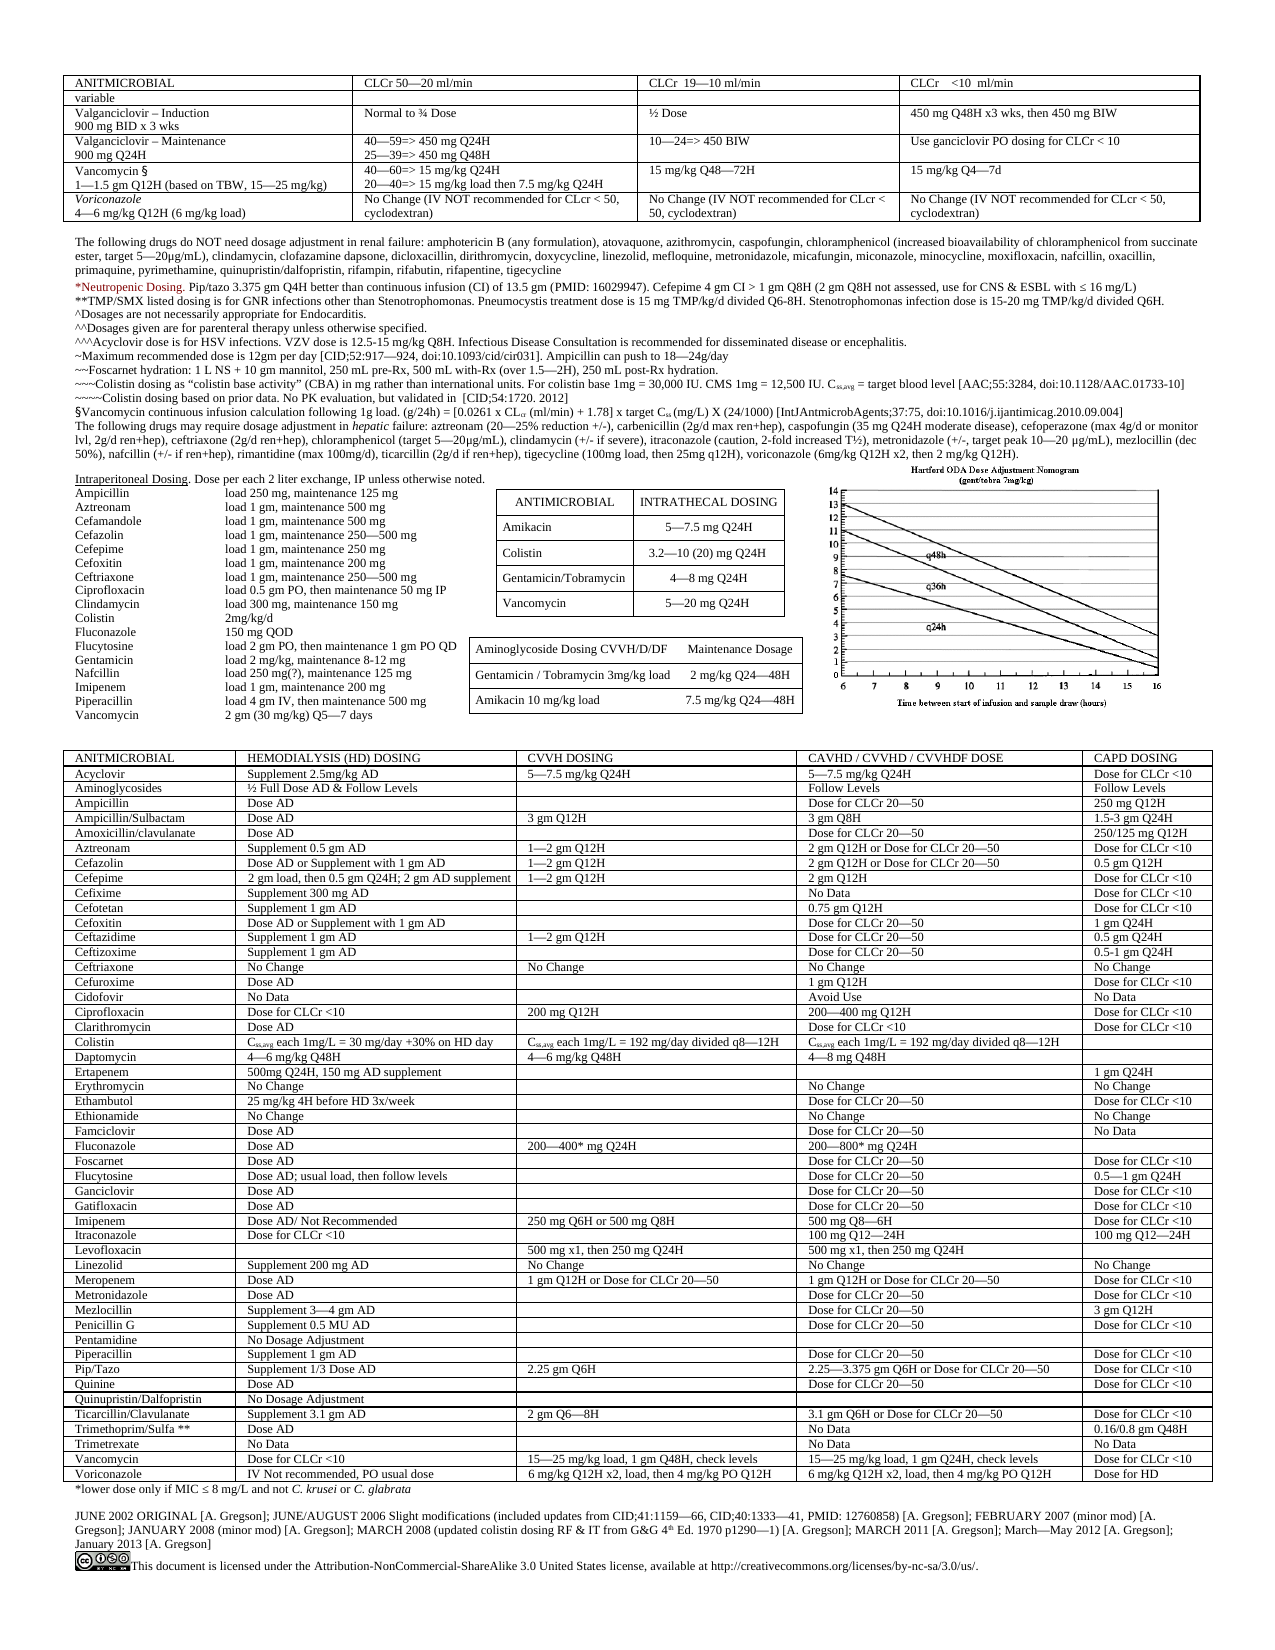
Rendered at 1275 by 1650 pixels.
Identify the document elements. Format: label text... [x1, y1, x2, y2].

table_cell 3 gm Q8H [797, 812, 1082, 825]
table_cell Dose for CLCr <10 [1083, 767, 1212, 781]
table_cell Dose for CLCr 20—50 [797, 1169, 1082, 1183]
table_cell Itraconazole [64, 1229, 235, 1242]
table_cell Cefepime [64, 871, 235, 885]
table_cell No Change [1083, 1080, 1212, 1093]
table_cell [517, 1110, 796, 1123]
table_cell [1083, 1333, 1212, 1347]
table_cell [1083, 1139, 1212, 1153]
table_cell Dose for CLCr <10 [1083, 1095, 1212, 1108]
table_cell [517, 1095, 796, 1108]
text Clindamycin load 300 mg, maintenance 150 mg [75, 597, 496, 611]
table_cell Dose for CLCr <10 [1083, 901, 1212, 915]
table_cell Dose for CLCr <10 [1083, 1452, 1212, 1466]
table_cell Ampicillin [64, 797, 235, 811]
table_cell 5—7.5 mg Q24H [634, 516, 784, 540]
table_cell Dose for CLCr <10 [1083, 1184, 1212, 1198]
text **TMP/SMX listed dosing is for GNR infections other than Stenotrophomonas. Pneumocystis treatment dose is 15 mg TMP/kg/d divided Q6-8H. Stenotrophomonas infection dose is 15-20 mg TMP/kg/d divided Q6H. [75, 294, 1200, 308]
table_cell 500 mg Q8—6H [797, 1214, 1082, 1228]
table_cell [517, 1333, 796, 1347]
table_cell Dose for CLCr 20—50 [797, 1199, 1082, 1213]
table_header Maintenance Dosage [679, 638, 802, 662]
table_cell 250 mg Q12H [1083, 797, 1212, 811]
table_cell 1 gm Q24H [1083, 1065, 1212, 1079]
table_cell [517, 1169, 796, 1183]
table_cell [517, 1437, 796, 1451]
table_cell Ciprofloxacin [64, 1005, 235, 1019]
table_cell [517, 1318, 796, 1332]
table_cell Mezlocillin [64, 1303, 235, 1317]
table_cell Cefotetan [64, 901, 235, 915]
table_cell [517, 797, 796, 811]
table_cell 1—2 gm Q12H [517, 931, 796, 944]
table_cell [517, 826, 796, 840]
table_cell [517, 916, 796, 930]
table_cell Colistin [497, 541, 633, 565]
table_cell 0.5 gm Q24H [1083, 931, 1212, 944]
table_cell [797, 1393, 1082, 1406]
table_cell Dose for CLCr <10 [236, 1005, 516, 1019]
table_cell Cefixime [64, 886, 235, 900]
table_cell [900, 91, 1199, 105]
table_cell 1—2 gm Q12H [517, 856, 796, 870]
table_cell Valganciclovir – Induction 900 mg BID x 3 wks [64, 106, 352, 133]
table_cell Cefazolin [64, 856, 235, 870]
table_cell 450 mg Q48H x3 wks, then 450 mg BIW [900, 106, 1199, 133]
table_cell Dose AD [236, 1020, 516, 1034]
table_cell Dose for CLCr 20—50 [797, 931, 1082, 944]
text Flucytosine load 2 gm PO, then maintenance 1 gm PO QD [75, 639, 469, 653]
table_cell 3 gm Q12H [517, 812, 796, 825]
table_cell 4—8 mg Q24H [634, 566, 784, 591]
table_cell Piperacillin [64, 1348, 235, 1362]
table_cell 0.5-1 gm Q24H [1083, 946, 1212, 959]
table_cell 0.5 gm Q12H [1083, 856, 1212, 870]
table_header HEMODIALYSIS (HD) DOSING [236, 751, 516, 765]
table_cell [1083, 1035, 1212, 1049]
table_cell [517, 901, 796, 915]
table_cell No Data [797, 886, 1082, 900]
table_cell Quinine [64, 1378, 235, 1391]
table_header CLCr 19—10 ml/min [638, 76, 899, 90]
table_cell No Dosage Adjustment [236, 1393, 516, 1406]
table_cell Clarithromycin [64, 1020, 235, 1034]
table_header ANITMICROBIAL [64, 751, 235, 765]
table_cell Dose AD or Supplement with 1 gm AD [236, 856, 516, 870]
table_cell Dose for CLCr 20—50 [797, 1095, 1082, 1108]
table_cell 2.25—3.375 gm Q6H or Dose for CLCr 20—50 [797, 1363, 1082, 1377]
table_cell 1 gm Q12H [797, 975, 1082, 989]
table_cell Vancomycin [64, 1452, 235, 1466]
table_cell Dose for CLCr 20—50 [797, 1184, 1082, 1198]
table_cell No Data [1083, 1124, 1212, 1138]
text Cefazolin load 1 gm, maintenance 250—500 mg [75, 528, 496, 542]
table_cell 200—400 mg Q12H [797, 1005, 1082, 1019]
table_cell Ceftriaxone [64, 961, 235, 974]
table_cell Gentamicin/Tobramycin [497, 566, 633, 591]
text Ampicillin load 250 mg, maintenance 125 mg [75, 487, 496, 501]
table_header CAVHD / CVVHD / CVVHDF DOSE [797, 751, 1082, 765]
table_cell Colistin [64, 1035, 235, 1049]
table_cell Voriconazole [64, 1467, 235, 1481]
table_cell Cidofovir [64, 990, 235, 1004]
text Gentamicin load 2 mg/kg, maintenance 8-12 mg [75, 653, 469, 667]
table_cell Ampicillin/Sulbactam [64, 812, 235, 825]
table_cell 0.5—1 gm Q24H [1083, 1169, 1212, 1183]
table_cell No Change [236, 1080, 516, 1093]
table_cell Dose for CLCr <10 [1083, 1318, 1212, 1332]
table_cell 3.1 gm Q6H or Dose for CLCr 20—50 [797, 1408, 1082, 1421]
table_cell No Change (IV NOT recommended for CLcr < 50, cyclodextran) [638, 193, 899, 221]
table_cell 4—6 mg/kg Q48H [517, 1050, 796, 1064]
table_cell Gatifloxacin [64, 1199, 235, 1213]
picture [827, 464, 1163, 717]
table_cell Ertapenem [64, 1065, 235, 1079]
table_cell [353, 91, 637, 105]
table_cell Foscarnet [64, 1154, 235, 1168]
table_cell Dose for CLCr <10 [1083, 871, 1212, 885]
table_cell Dose AD; usual load, then follow levels [236, 1169, 516, 1183]
table_cell Famciclovir [64, 1124, 235, 1138]
text Cefamandole load 1 gm, maintenance 500 mg [75, 514, 496, 528]
table_cell Valganciclovir – Maintenance 900 mg Q24H [64, 135, 352, 162]
table_cell Ethambutol [64, 1095, 235, 1108]
table_cell 4—8 mg Q48H [797, 1050, 1082, 1064]
table_cell Amikacin [497, 516, 633, 540]
table_cell Supplement 1/3 Dose AD [236, 1363, 516, 1377]
table_cell Dose AD [236, 1124, 516, 1138]
table_cell No Change [236, 1110, 516, 1123]
table_cell Dose for CLCr 20—50 [797, 1348, 1082, 1362]
table_cell [517, 946, 796, 959]
table_cell Dose AD [236, 1139, 516, 1153]
table_cell Dose AD [236, 1154, 516, 1168]
text Colistin 2mg/kg/d [75, 611, 827, 717]
table_cell Supplement 3—4 gm AD [236, 1303, 516, 1317]
table_cell [517, 1184, 796, 1198]
table_cell Dose AD [236, 1199, 516, 1213]
table_cell 1 gm Q12H or Dose for CLCr 20—50 [797, 1273, 1082, 1287]
table_cell 500 mg x1, then 250 mg Q24H [797, 1244, 1082, 1257]
table_cell Dose for CLCr 20—50 [797, 1124, 1082, 1138]
table_cell Fluconazole [64, 1139, 235, 1153]
table_cell Follow Levels [1083, 782, 1212, 796]
table_cell Dose AD [236, 1273, 516, 1287]
text ^Dosages are not necessarily appropriate for Endocarditis. [75, 308, 1200, 322]
table_cell 250 mg Q6H or 500 mg Q8H [517, 1214, 796, 1228]
table_cell Meropenem [64, 1273, 235, 1287]
table_cell Flucytosine [64, 1169, 235, 1183]
table_cell Dose AD [236, 975, 516, 989]
table_cell ½ Dose [638, 106, 899, 133]
text Vancomycin 2 gm (30 mg/kg) Q5—7 days [75, 708, 1200, 722]
table_cell Supplement 2.5mg/kg AD [236, 767, 516, 781]
table_cell 2.25 gm Q6H [517, 1363, 796, 1377]
text Cefoxitin load 1 gm, maintenance 200 mg [75, 556, 496, 570]
table_cell 2 gm load, then 0.5 gm Q24H; 2 gm AD supplement [236, 871, 516, 885]
table_header CLCr <10 ml/min [900, 76, 1199, 90]
text The following drugs may require dosage adjustment in hepatic failure: aztreonam (20—25% reduction +/-), carbenicillin (2g/d max ren+hep), caspofungin (35 mg Q24H moderate disease), cefoperazone (max 4g/d or monitor lvl, 2g/d ren+hep), ceftriaxone (2g/d ren+hep), chloramphenicol (target 5—20μg/mL), clindamycin (+/- if severe), itraconazole (caution, 2-fold increased T½), metronidazole (+/-, target peak 10—20 μg/mL), mezlocillin (dec 50%), nafcillin (+/- if ren+hep), rimantidine (max 100mg/d), ticarcillin (2g/d if ren+hep), tigecycline (100mg load, then 25mg q12H), voriconazole (6mg/kg Q12H x2, then 2 mg/kg Q12H). [75, 419, 1200, 461]
table_cell 25 mg/kg 4H before HD 3x/week [236, 1095, 516, 1108]
text Nafcillin load 250 mg(?), maintenance 125 mg [75, 667, 469, 681]
table_cell No Change [1083, 1110, 1212, 1123]
table_cell Supplement 300 mg AD [236, 886, 516, 900]
table_cell Supplement 1 gm AD [236, 946, 516, 959]
table_cell Amikacin 10 mg/kg load [470, 689, 678, 713]
table_cell [797, 1333, 1082, 1347]
table_cell Dose for CLCr 20—50 [797, 946, 1082, 959]
text ~~Foscarnet hydration: 1 L NS + 10 gm mannitol, 250 mL pre-Rx, 500 mL with-Rx (over 1.5—2H), 250 mL post-Rx hydration. [75, 363, 1200, 377]
table_cell Dose for CLCr <10 [1083, 886, 1212, 900]
text ^^Dosages given are for parenteral therapy unless otherwise specified. [75, 322, 1200, 335]
table_cell No Change [1083, 961, 1212, 974]
table_cell Dose for CLCr <10 [1083, 1199, 1212, 1213]
table_cell [517, 1020, 796, 1034]
table_cell Erythromycin [64, 1080, 235, 1093]
text ~Maximum recommended dose is 12gm per day [CID;52:917—924, doi:10.1093/cid/cir031]. Ampicillin can push to 18—24g/day [75, 349, 1200, 363]
table_cell Dose for CLCr <10 [1083, 1020, 1212, 1034]
table_cell 1 gm Q24H [1083, 916, 1212, 930]
table_cell Ticarcillin/Clavulanate [64, 1408, 235, 1421]
table_cell Aztreonam [64, 841, 235, 855]
table_cell Dose AD [236, 812, 516, 825]
table_cell Cefuroxime [64, 975, 235, 989]
table_cell Vancomycin [497, 592, 633, 616]
table_cell No Data [1083, 990, 1212, 1004]
table_cell [517, 1348, 796, 1362]
table_cell Voriconazole 4—6 mg/kg Q12H (6 mg/kg load) [64, 193, 352, 221]
text Cefepime load 1 gm, maintenance 250 mg [75, 542, 496, 556]
table_cell No Change [236, 961, 516, 974]
text [496, 617, 784, 623]
table_header INTRATHECAL DOSING [634, 490, 784, 514]
table_cell Dose for CLCr <10 [1083, 1378, 1212, 1391]
table_cell 1—2 gm Q12H [517, 841, 796, 855]
table_cell Css,avg each 1mg/L = 192 mg/day divided q8—12H [517, 1035, 796, 1049]
table_cell Pentamidine [64, 1333, 235, 1347]
table_cell [517, 1393, 796, 1406]
table_cell [517, 1199, 796, 1213]
text This document is licensed under the Attribution-NonCommercial-ShareAlike 3.0 United States license, available at http://creativecommons.org/licenses/by-nc-sa/3.0/us/. [75, 1551, 1200, 1573]
table_cell 40—59=> 450 mg Q24H 25—39=> 450 mg Q48H [353, 135, 637, 162]
text Ceftriaxone load 1 gm, maintenance 250—500 mg [75, 570, 496, 584]
table_cell [797, 1065, 1082, 1079]
table_cell 2 gm Q6—8H [517, 1408, 796, 1421]
table_cell 500mg Q24H, 150 mg AD supplement [236, 1065, 516, 1079]
table_cell Dose for CLCr <10 [1083, 1288, 1212, 1302]
table_cell Dose for CLCr <10 [1083, 1154, 1212, 1168]
table_cell Vancomycin § 1—1.5 gm Q12H (based on TBW, 15—25 mg/kg) [64, 163, 352, 192]
text The following drugs do NOT need dosage adjustment in renal failure: amphotericin B (any formulation), atovaquone, azithromycin, caspofungin, chloramphenicol (increased bioavailability of chloramphenicol from succinate ester, target 5—20μg/mL), clindamycin, clofazamine dapsone, dicloxacillin, dirithromycin, doxycycline, linezolid, mefloquine, metronidazole, micafungin, miconazole, minocycline, moxifloxacin, nafcillin, oxacillin, primaquine, pyrimethamine, quinupristin/dalfopristin, rifampin, rifabutin, rifapentine, tigecycline [75, 235, 1200, 277]
table_cell 0.75 gm Q12H [797, 901, 1082, 915]
table_cell No Data [236, 990, 516, 1004]
table_cell 200 mg Q12H [517, 1005, 796, 1019]
table_cell 5—7.5 mg/kg Q24H [797, 767, 1082, 781]
text Imipenem load 1 gm, maintenance 200 mg [75, 681, 469, 694]
table_cell Dose AD [236, 1422, 516, 1436]
text Fluconazole 150 mg QOD [75, 625, 469, 639]
table_header CAPD DOSING [1083, 751, 1212, 765]
table_cell Supplement 0.5 MU AD [236, 1318, 516, 1332]
table_cell Dose for CLCr <10 [1083, 1005, 1212, 1019]
table_cell Dose for CLCr <10 [1083, 1408, 1212, 1421]
table_cell Dose AD [236, 797, 516, 811]
table_cell Aminoglycosides [64, 782, 235, 796]
table_header Aminoglycoside Dosing CVVH/D/DF [470, 638, 678, 662]
table_cell 6 mg/kg Q12H x2, load, then 4 mg/kg PO Q12H [517, 1467, 796, 1481]
text *Neutropenic Dosing. Pip/tazo 3.375 gm Q4H better than continuous infusion (CI) of 13.5 gm (PMID: 16029947). Cefepime 4 gm CI > 1 gm Q8H (2 gm Q8H not assessed, use for CNS & ESBL with ≤ 16 mg/L) [75, 280, 1200, 294]
table_cell No Change [1083, 1259, 1212, 1272]
table_cell No Data [1083, 1437, 1212, 1451]
table_cell 3.2—10 (20) mg Q24H [634, 541, 784, 565]
text §Vancomycin continuous infusion calculation following 1g load. (g/24h) = [0.0261 x CLcr (ml/min) + 1.78] x target Css (mg/L) X (24/1000) [IntJAntmicrobAgents;37:75, doi:10.1016/j.ijantimicag.2010.09.004] [75, 405, 1200, 419]
table_cell 1 gm Q12H or Dose for CLCr 20—50 [517, 1273, 796, 1287]
table_cell Dose for CLCr <10 [1083, 1363, 1212, 1377]
table_cell Dose AD [236, 1184, 516, 1198]
table_cell Supplement 3.1 gm AD [236, 1408, 516, 1421]
table_header ANTIMICROBIAL [497, 490, 633, 514]
table_cell Gentamicin / Tobramycin 3mg/kg load [470, 664, 678, 688]
table_cell variable [64, 91, 352, 105]
table_cell 15—25 mg/kg load, 1 gm Q24H, check levels [797, 1452, 1082, 1466]
table_cell Amoxicillin/clavulanate [64, 826, 235, 840]
table_cell Dose for CLCr 20—50 [797, 1288, 1082, 1302]
table_cell 100 mg Q12—24H [1083, 1229, 1212, 1242]
table_cell No Change [517, 961, 796, 974]
table_cell [1083, 1050, 1212, 1064]
table_cell 5—20 mg Q24H [634, 592, 784, 616]
text ~~~~Colistin dosing based on prior data. No PK evaluation, but validated in [CID;54:1720. 2012] [75, 391, 1200, 405]
table_cell ½ Full Dose AD & Follow Levels [236, 782, 516, 796]
table_cell 500 mg x1, then 250 mg Q24H [517, 1244, 796, 1257]
table_cell [517, 1229, 796, 1242]
table_cell No Change [797, 1080, 1082, 1093]
table_cell No Change [797, 1259, 1082, 1272]
table_cell Dose for CLCr 20—50 [797, 1318, 1082, 1332]
table_cell 6 mg/kg Q12H x2, load, then 4 mg/kg PO Q12H [797, 1467, 1082, 1481]
table_cell Quinupristin/Dalfopristin [64, 1393, 235, 1406]
table_cell [517, 1422, 796, 1436]
table_cell Ceftizoxime [64, 946, 235, 959]
table_cell 0.16/0.8 gm Q48H [1083, 1422, 1212, 1436]
table_cell Use ganciclovir PO dosing for CLCr < 10 [900, 135, 1199, 162]
table_cell [638, 91, 899, 105]
text [1163, 625, 1200, 639]
table_cell Supplement 1 gm AD [236, 901, 516, 915]
table_cell Acyclovir [64, 767, 235, 781]
table_cell [1083, 1244, 1212, 1257]
table_cell 200—800* mg Q24H [797, 1139, 1082, 1153]
table_cell Daptomycin [64, 1050, 235, 1064]
table_cell 1.5-3 gm Q24H [1083, 812, 1212, 825]
picture [75, 1551, 131, 1571]
table_cell No Change [797, 1110, 1082, 1123]
table_cell Ceftazidime [64, 931, 235, 944]
table_cell [517, 990, 796, 1004]
table_cell No Change [797, 961, 1082, 974]
table_cell 15 mg/kg Q4—7d [900, 163, 1199, 192]
text ~~~Colistin dosing as “colistin base activity” (CBA) in mg rather than international units. For colistin base 1mg = 30,000 IU. CMS 1mg = 12,500 IU. Css,avg = target blood level [AAC;55:3284, doi:10.1128/AAC.01733-10] [75, 377, 1200, 391]
table_cell Dose for CLCr 20—50 [797, 1378, 1082, 1391]
table_cell 100 mg Q12—24H [797, 1229, 1082, 1242]
table_cell Dose AD [236, 1288, 516, 1302]
table_cell Cefoxitin [64, 916, 235, 930]
table_cell Ethionamide [64, 1110, 235, 1123]
table_cell 2 gm Q12H [797, 871, 1082, 885]
table_cell 4—6 mg/kg Q48H [236, 1050, 516, 1064]
table_cell 3 gm Q12H [1083, 1303, 1212, 1317]
table_cell Pip/Tazo [64, 1363, 235, 1377]
table_cell Dose AD [236, 1378, 516, 1391]
table_cell Dose for CLCr <10 [1083, 975, 1212, 989]
table_cell [517, 1303, 796, 1317]
table_cell Metronidazole [64, 1288, 235, 1302]
table_cell 5—7.5 mg/kg Q24H [517, 767, 796, 781]
text Ciprofloxacin load 0.5 gm PO, then maintenance 50 mg IP [75, 584, 496, 597]
table_cell Dose for CLCr 20—50 [797, 916, 1082, 930]
table_cell No Dosage Adjustment [236, 1333, 516, 1347]
table_cell Follow Levels [797, 782, 1082, 796]
table_cell Dose for CLCr 20—50 [797, 797, 1082, 811]
table_cell IV Not recommended, PO usual dose [236, 1467, 516, 1481]
table_cell [517, 1065, 796, 1079]
table_cell Dose for CLCr <10 [1083, 1214, 1212, 1228]
table_cell No Data [797, 1422, 1082, 1436]
table_cell [236, 1244, 516, 1257]
table_header CLCr 50—20 ml/min [353, 76, 637, 90]
table_cell Dose for CLCr <10 [1083, 841, 1212, 855]
table_cell Trimethoprim/Sulfa ** [64, 1422, 235, 1436]
table_cell 15 mg/kg Q48—72H [638, 163, 899, 192]
table_cell Dose for CLCr 20—50 [797, 1303, 1082, 1317]
table_cell Css,avg each 1mg/L = 30 mg/day +30% on HD day [236, 1035, 516, 1049]
table_cell Normal to ¾ Dose [353, 106, 637, 133]
table_cell 10—24=> 450 BIW [638, 135, 899, 162]
table_cell Linezolid [64, 1259, 235, 1272]
table_cell Levofloxacin [64, 1244, 235, 1257]
table_cell Dose for HD [1083, 1467, 1212, 1481]
table_cell Supplement 200 mg AD [236, 1259, 516, 1272]
table_cell No Change (IV NOT recommended for CLcr < 50, cyclodextran) [353, 193, 637, 221]
table_cell Supplement 1 gm AD [236, 1348, 516, 1362]
text [1163, 611, 1200, 625]
table_cell Avoid Use [797, 990, 1082, 1004]
table_cell [517, 975, 796, 989]
table_cell Dose for CLCr 20—50 [797, 826, 1082, 840]
text ^^^Acyclovir dose is for HSV infections. VZV dose is 12.5-15 mg/kg Q8H. Infectious Disease Consultation is recommended for disseminated disease or encephalitis. [75, 335, 1200, 349]
text JUNE 2002 ORIGINAL [A. Gregson]; JUNE/AUGUST 2006 Slight modifications (included updates from CID;41:1159—66, CID;40:1333—41, PMID: 12760858) [A. Gregson]; FEBRUARY 2007 (minor mod) [A. Gregson]; JANUARY 2008 (minor mod) [A. Gregson]; MARCH 2008 (updated colistin dosing RF & IT from G&G 4th Ed. 1970 p1290—1) [A. Gregson]; MARCH 2011 [A. Gregson]; March—May 2012 [A. Gregson]; January 2013 [A. Gregson] [75, 1509, 1200, 1551]
table_cell 7.5 mg/kg Q24—48H [679, 689, 802, 713]
table_cell Imipenem [64, 1214, 235, 1228]
table_cell [517, 1378, 796, 1391]
table_cell [517, 1080, 796, 1093]
table_cell 15—25 mg/kg load, 1 gm Q48H, check levels [517, 1452, 796, 1466]
table_cell Dose AD/ Not Recommended [236, 1214, 516, 1228]
table_cell No Data [797, 1437, 1082, 1451]
table_cell [517, 886, 796, 900]
table_header ANITMICROBIAL [64, 76, 352, 90]
table_cell Dose for CLCr <10 [1083, 1273, 1212, 1287]
table_cell Dose AD [236, 826, 516, 840]
table_cell 2 gm Q12H or Dose for CLCr 20—50 [797, 856, 1082, 870]
table_cell 1—2 gm Q12H [517, 871, 796, 885]
table_cell Dose for CLCr <10 [1083, 1348, 1212, 1362]
text Intraperitoneal Dosing. Dose per each 2 liter exchange, IP unless otherwise noted. [75, 473, 827, 489]
table_cell No Change (IV NOT recommended for CLcr < 50, cyclodextran) [900, 193, 1199, 221]
table_cell Dose for CLCr <10 [236, 1452, 516, 1466]
table_cell [517, 1154, 796, 1168]
table_cell 200—400* mg Q24H [517, 1139, 796, 1153]
table_cell No Change [517, 1259, 796, 1272]
table_cell [517, 1288, 796, 1302]
table_cell [517, 782, 796, 796]
table_cell Css,avg each 1mg/L = 192 mg/day divided q8—12H [797, 1035, 1082, 1049]
table_cell Dose for CLCr 20—50 [797, 1154, 1082, 1168]
table_cell Penicillin G [64, 1318, 235, 1332]
table_cell No Data [236, 1437, 516, 1451]
table_cell Trimetrexate [64, 1437, 235, 1451]
table_cell Dose for CLCr <10 [236, 1229, 516, 1242]
text *lower dose only if MIC ≤ 8 mg/L and not C. krusei or C. glabrata [75, 1482, 1200, 1496]
text Piperacillin load 4 gm IV, then maintenance 500 mg [75, 694, 469, 708]
table_cell [1083, 1393, 1212, 1406]
table_cell Ganciclovir [64, 1184, 235, 1198]
text Aztreonam load 1 gm, maintenance 500 mg [75, 501, 496, 514]
table_cell Dose AD or Supplement with 1 gm AD [236, 916, 516, 930]
table_cell 2 gm Q12H or Dose for CLCr 20—50 [797, 841, 1082, 855]
table_cell Dose for CLCr <10 [797, 1020, 1082, 1034]
table_cell Supplement 1 gm AD [236, 931, 516, 944]
table_cell 40—60=> 15 mg/kg Q24H 20—40=> 15 mg/kg load then 7.5 mg/kg Q24H [353, 163, 637, 192]
table_cell Supplement 0.5 gm AD [236, 841, 516, 855]
table_header CVVH DOSING [517, 751, 796, 765]
table_cell 250/125 mg Q12H [1083, 826, 1212, 840]
table_cell [517, 1124, 796, 1138]
table_cell 2 mg/kg Q24—48H [679, 664, 802, 688]
